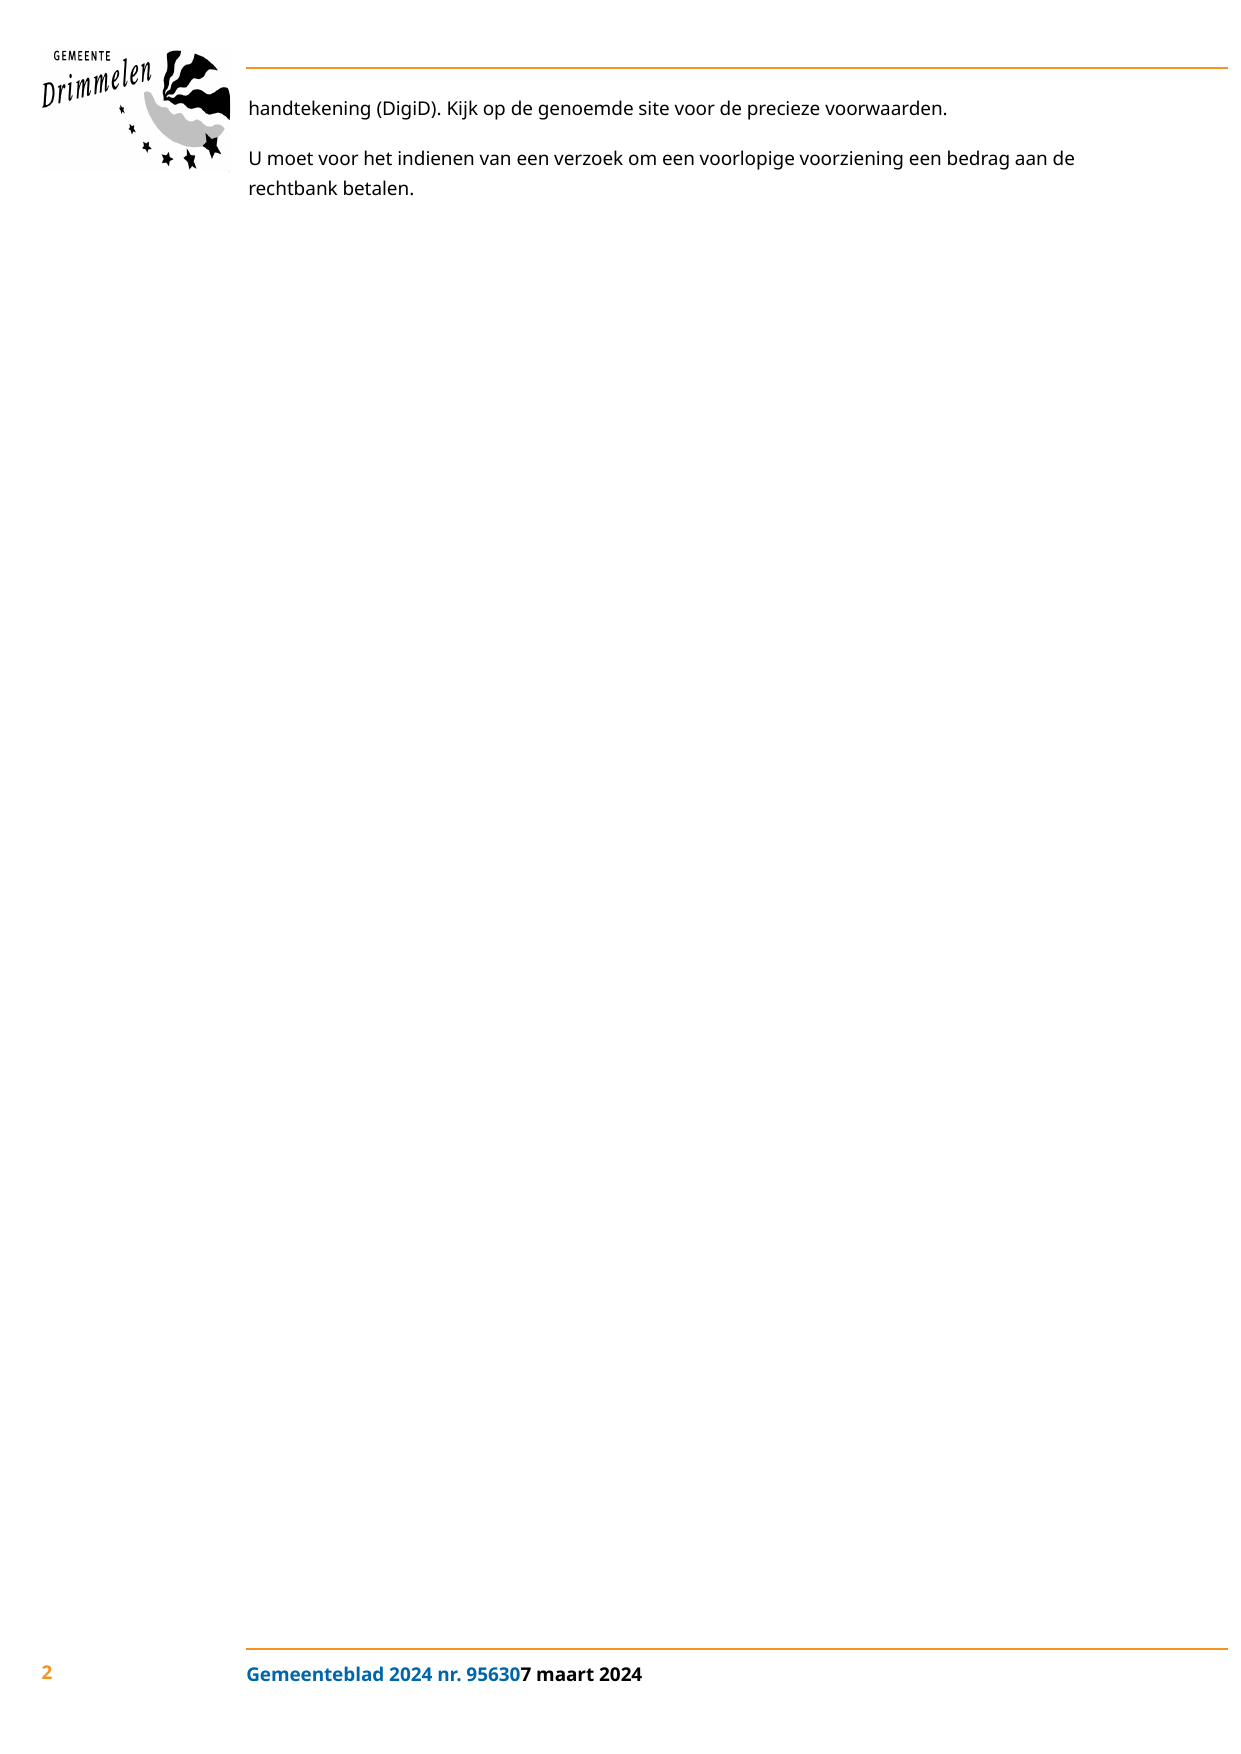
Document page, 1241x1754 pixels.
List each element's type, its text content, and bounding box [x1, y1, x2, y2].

text handtekening (DigiD). Kijk op de genoemde site voor de precieze voorwaarden. [248, 95, 1152, 121]
text U moet voor het indienen van een verzoek om een voorlopige voorziening een bedrag aan de rechtbank betalen. [248, 145, 1152, 201]
picture [41, 47, 231, 172]
